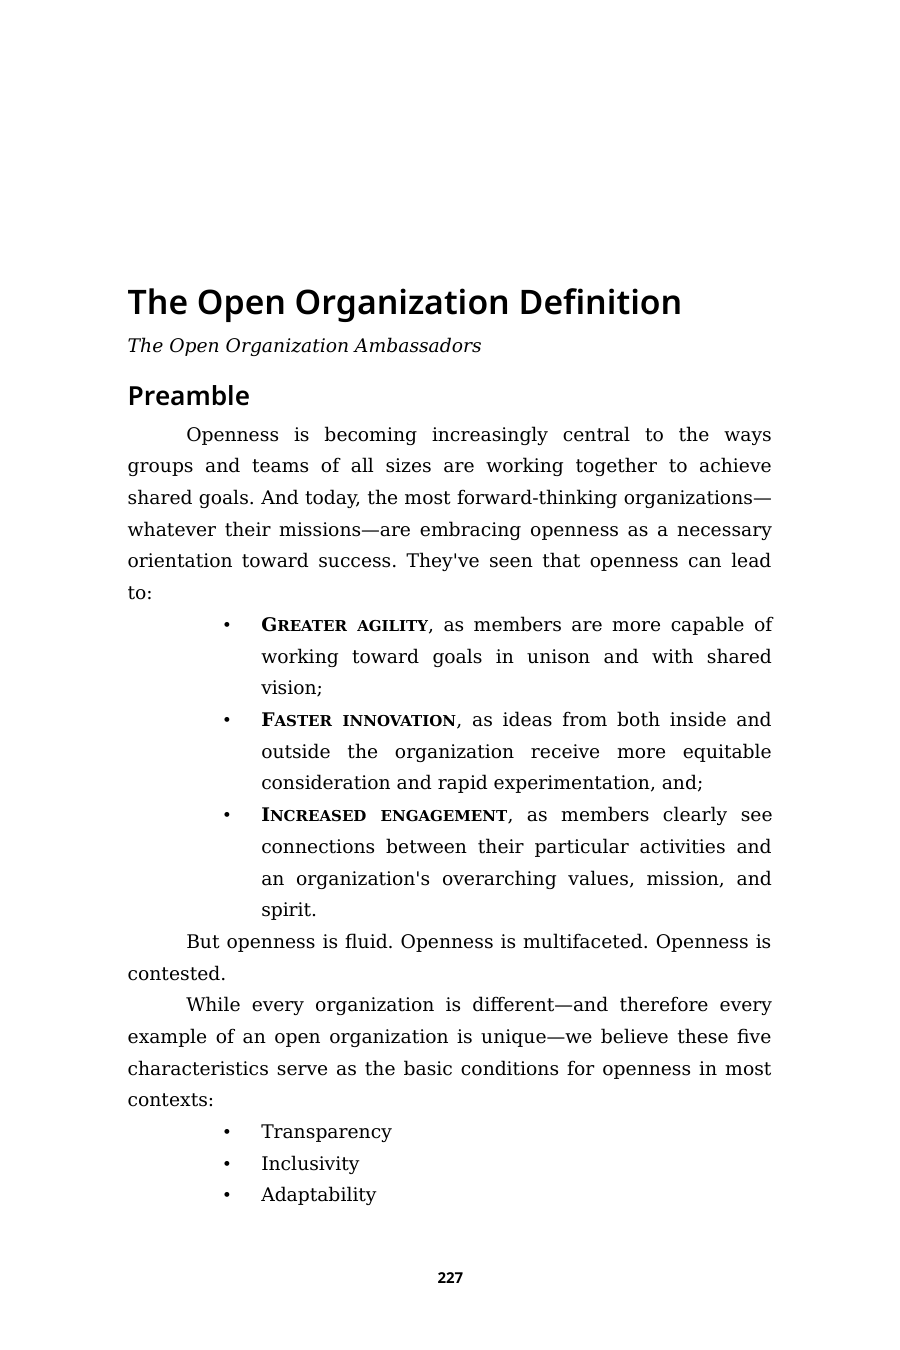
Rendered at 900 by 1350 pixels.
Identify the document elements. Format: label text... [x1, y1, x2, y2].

list Faster innovation, as ideas from both inside and outside the organization receive more equitable consideration and rapid experimentation, and; [223, 709, 772, 794]
subtitle The Open Organization Definition [127, 283, 772, 322]
text The Open Organization Ambassadors [127, 335, 772, 357]
list Transparency [223, 1121, 772, 1143]
list Adaptability [223, 1184, 772, 1206]
list Increased engagement, as members clearly see connections between their particular activities and an organization's overarching values, mission, and spirit. [223, 804, 772, 921]
list Greater agility, as members are more capable of working toward goals in unison and with shared vision; [223, 614, 772, 699]
list Inclusivity [223, 1153, 772, 1175]
subtitle Preamble [127, 381, 772, 411]
text While every organization is different—and therefore every example of an open organization is unique—we believe these five characteristics serve as the basic conditions for openness in most contexts: [127, 994, 772, 1111]
text Openness is becoming increasingly central to the ways groups and teams of all sizes are working together to achieve shared goals. And today, the most forward-thinking organizations—whatever their missions—are embracing openness as a necessary orientation toward success. They've seen that openness can lead to: [127, 424, 772, 604]
text But openness is fluid. Openness is multifaceted. Openness is contested. [127, 931, 772, 985]
